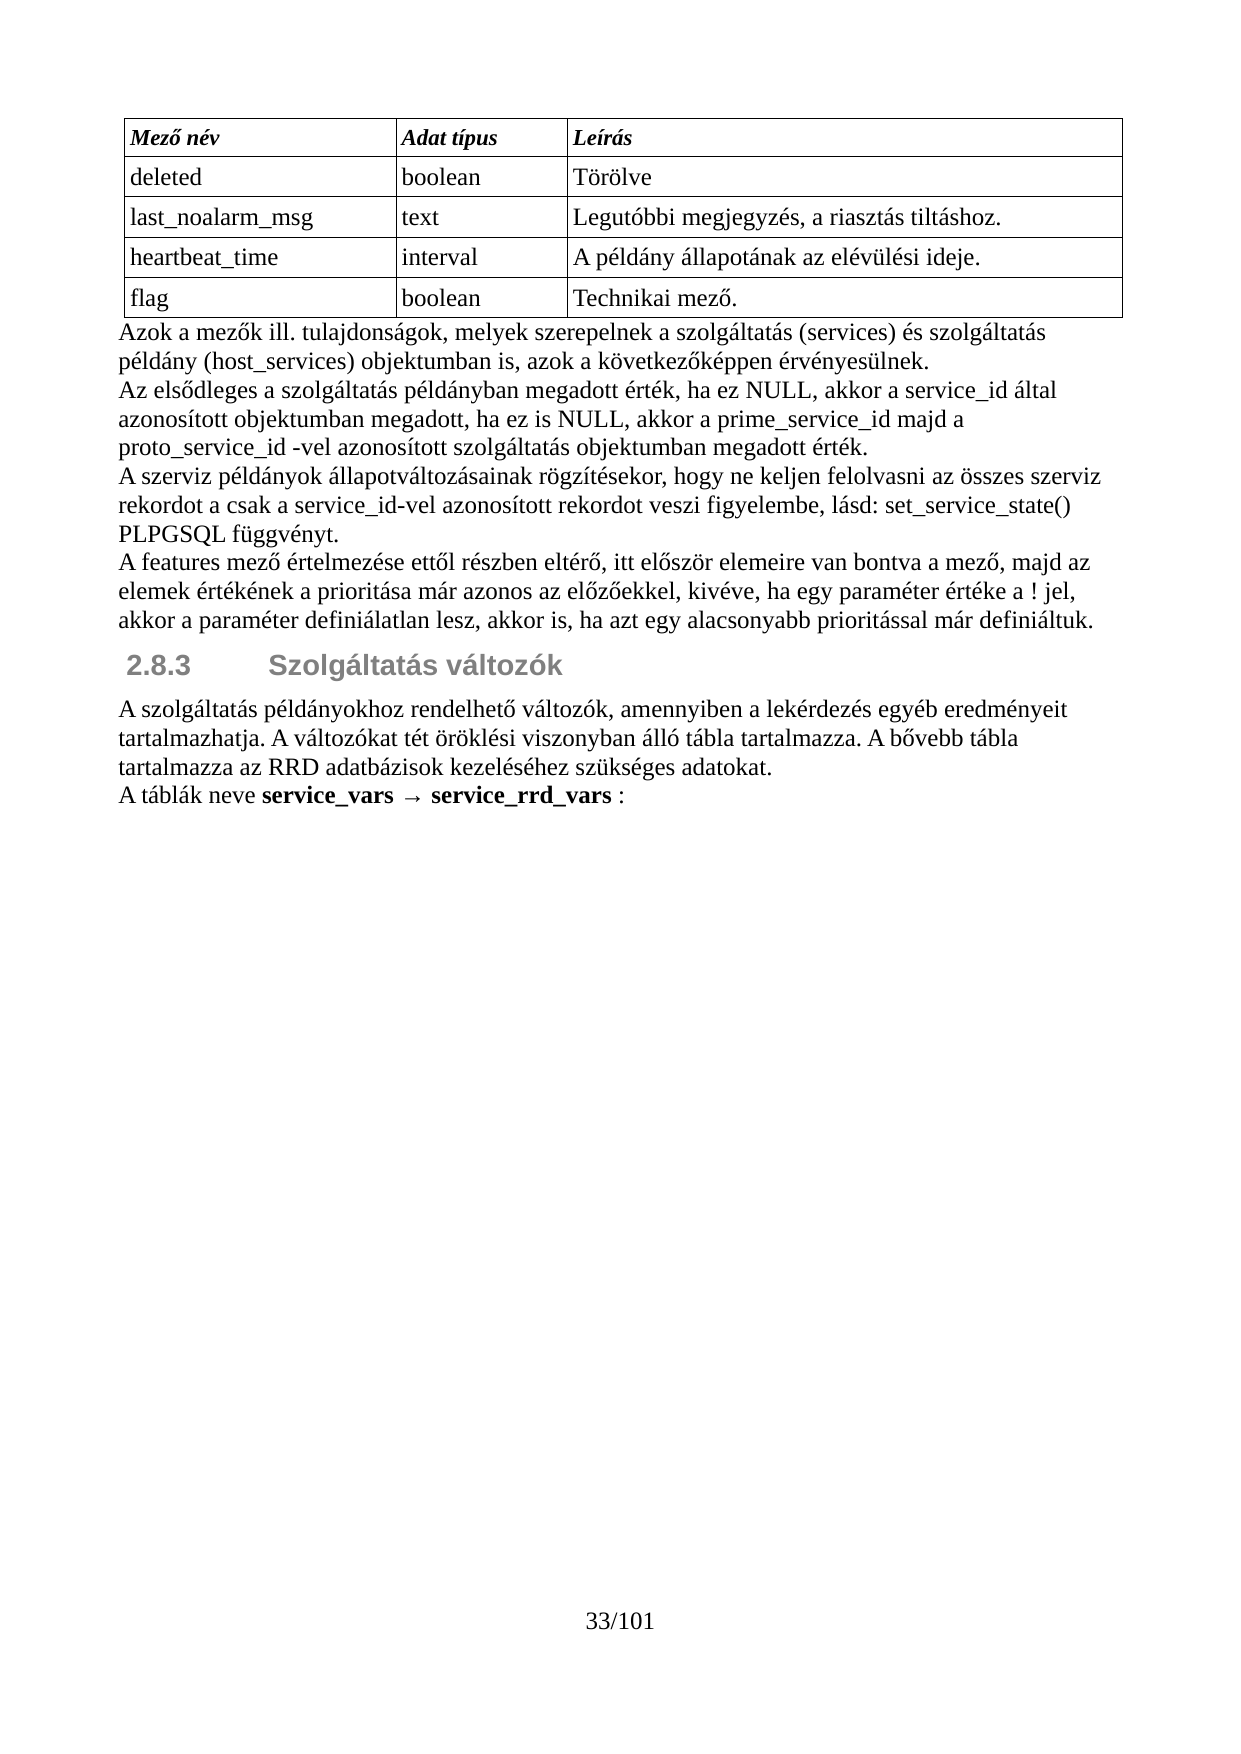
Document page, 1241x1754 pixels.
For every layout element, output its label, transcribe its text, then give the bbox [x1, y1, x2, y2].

subtitle Szolgáltatás változók [118, 648, 1122, 682]
table_cell last_noalarm_msg [125, 197, 396, 237]
table_cell boolean [397, 278, 567, 317]
text Azok a mezők ill. tulajdonságok, melyek szerepelnek a szolgáltatás (services) és szolgáltatás példány (host_services) objektumban is, azok a következőképpen érvényesülnek. [118, 317, 1122, 375]
table_cell Legutóbbi megjegyzés, a riasztás tiltáshoz. [568, 197, 1122, 237]
table_header Adat típus [397, 119, 567, 156]
table_cell boolean [397, 157, 567, 196]
text A szolgáltatás példányokhoz rendelhető változók, amennyiben a lekérdezés egyéb eredményeit tartalmazhatja. A változókat tét öröklési viszonyban álló tábla tartalmazza. A bővebb tábla tartalmazza az RRD adatbázisok kezeléséhez szükséges adatokat. [118, 694, 1122, 781]
table_cell Törölve [568, 157, 1122, 196]
text A szerviz példányok állapotváltozásainak rögzítésekor, hogy ne keljen felolvasni az összes szerviz rekordot a csak a service_id-vel azonosított rekordot veszi figyelembe, lásd: set_service_state() PLPGSQL függvényt. [118, 461, 1122, 547]
table_cell heartbeat_time [125, 238, 396, 277]
table_cell text [397, 197, 567, 237]
table_cell flag [125, 278, 396, 317]
text A táblák neve service_vars → service_rrd_vars : [118, 781, 1122, 809]
text A features mező értelmezése ettől részben eltérő, itt először elemeire van bontva a mező, majd az elemek értékének a prioritása már azonos az előzőekkel, kivéve, ha egy paraméter értéke a ! jel, akkor a paraméter definiálatlan lesz, akkor is, ha azt egy alacsonyabb prioritással már definiáltuk. [118, 547, 1122, 634]
text Az elsődleges a szolgáltatás példányban megadott érték, ha ez NULL, akkor a service_id által azonosított objektumban megadott, ha ez is NULL, akkor a prime_service_id majd a proto_service_id -vel azonosított szolgáltatás objektumban megadott érték. [118, 375, 1122, 461]
table_header Mező név [125, 119, 396, 156]
table_cell Technikai mező. [568, 278, 1122, 317]
table_cell A példány állapotának az elévülési ideje. [568, 238, 1122, 277]
table_cell deleted [125, 157, 396, 196]
table_cell interval [397, 238, 567, 277]
table_header Leírás [568, 119, 1122, 156]
